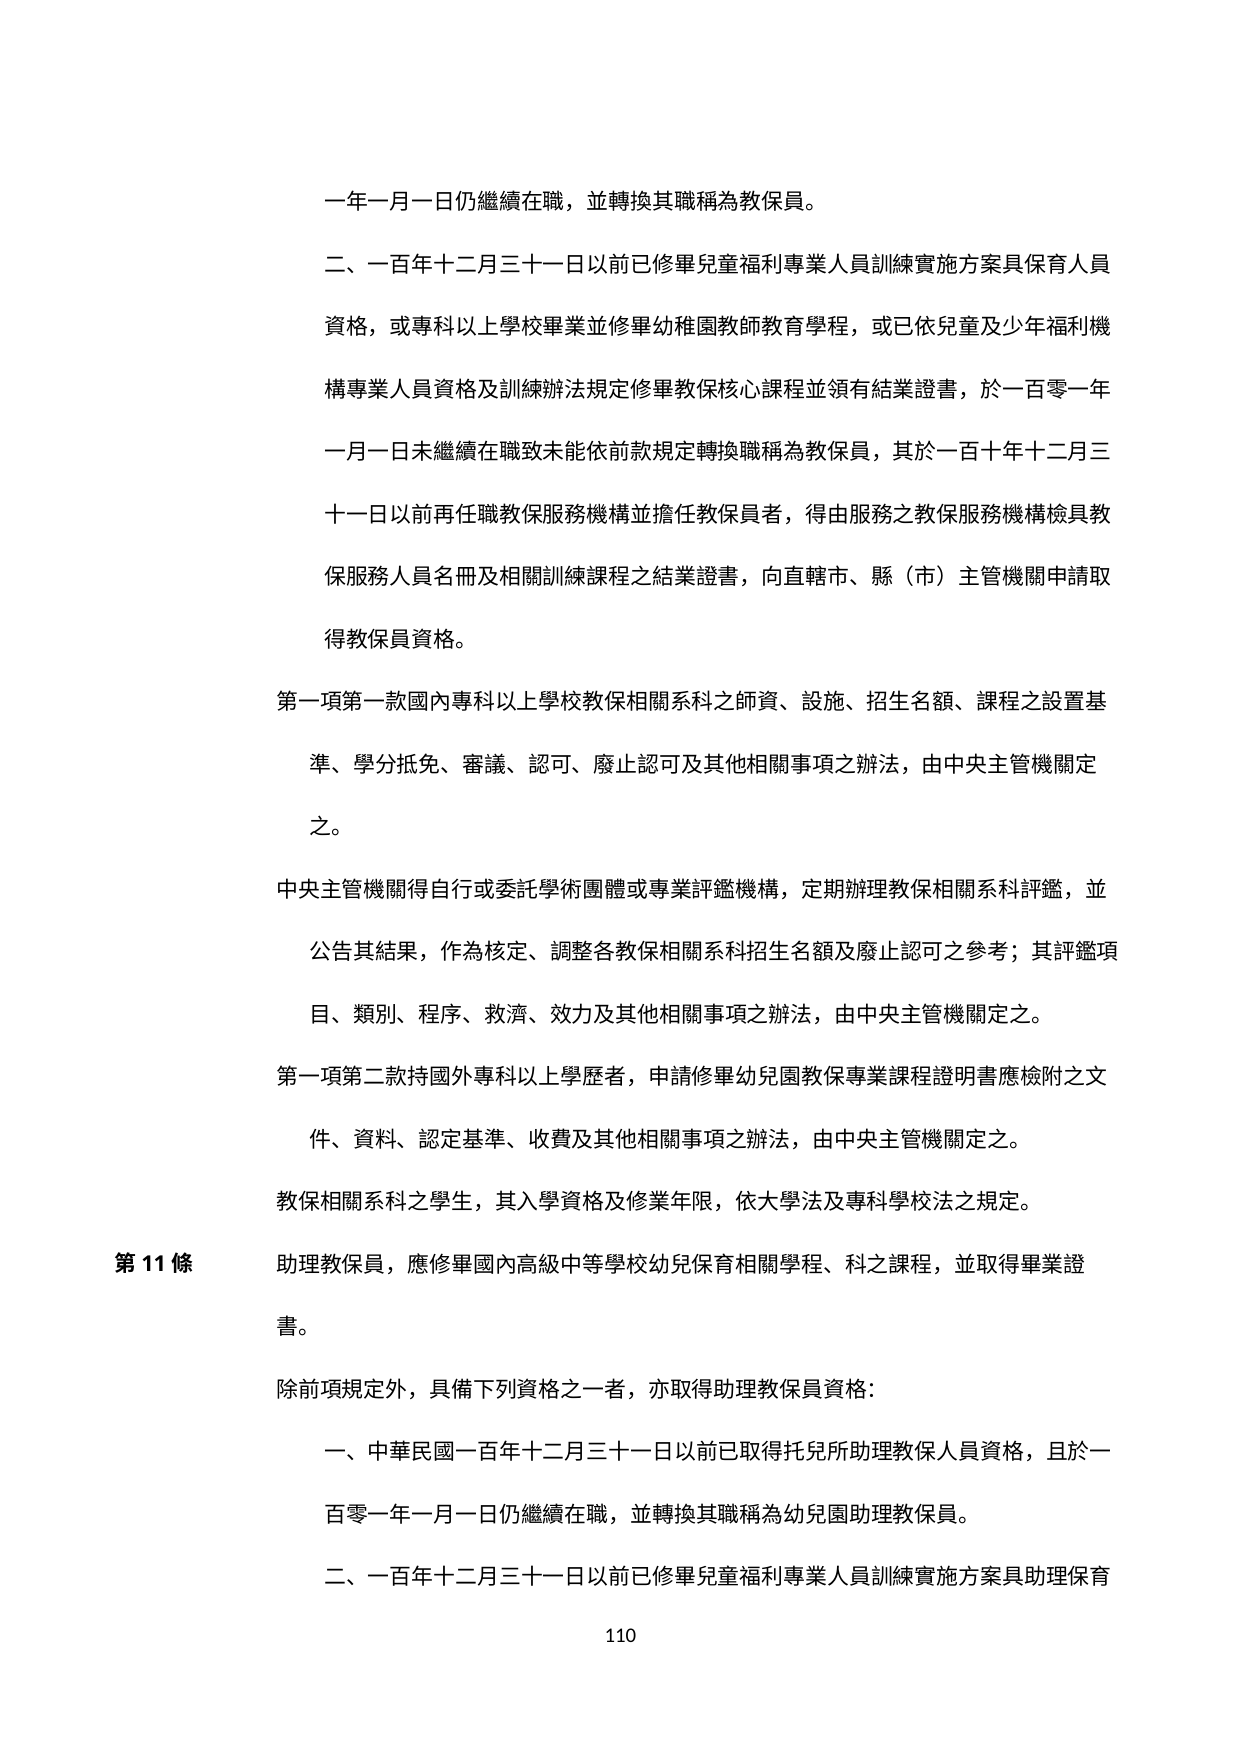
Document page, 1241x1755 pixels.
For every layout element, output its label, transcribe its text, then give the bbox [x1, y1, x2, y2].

table_cell 助理教保員，應修畢國內高級中等學校幼兒保育相關學程、科之課程，並取得畢業證書。 除前項規定外，具備下列資格之一者，亦取得助理教保員資格： 一、中華民國一百年十二月三十一日以前已取得托兒所助理教保人員資格，且於一百零一年一月一日仍繼續在職，並轉換其職稱為幼兒園助理教保員。 二、一百年十二月三十一日以前已修畢兒童福利專業人員訓練實施方案具助理保育 [265, 1221, 1136, 1596]
table_cell 第 11 條 [103, 1221, 265, 1596]
table_cell 一年一月一日仍繼續在職，並轉換其職稱為教保員。 二、一百年十二月三十一日以前已修畢兒童福利專業人員訓練實施方案具保育人員資格，或專科以上學校畢業並修畢幼稚園教師教育學程，或已依兒童及少年福利機構專業人員資格及訓練辦法規定修畢教保核心課程並領有結業證書，於一百零一年一月一日未繼續在職致未能依前款規定轉換職稱為教保員，其於一百十年十二月三十一日以前再任職教保服務機構並擔任教保員者，得由服務之教保服務機構檢具教保服務人員名冊及相關訓練課程之結業證書，向直轄市、縣（市）主管機關申請取得教保員資格。 第一項第一款國內專科以上學校教保相關系科之師資、設施、招生名額、課程之設置基準、學分抵免、審議、認可、廢止認可及其他相關事項之辦法，由中央主管機關定之。 中央主管機關得自行或委託學術團體或專業評鑑機構，定期辦理教保相關系科評鑑，並公告其結果，作為核定、調整各教保相關系科招生名額及廢止認可之參考；其評鑑項目、類別、程序、救濟、效力及其他相關事項之辦法，由中央主管機關定之。 第一項第二款持國外專科以上學歷者，申請修畢幼兒園教保專業課程證明書應檢附之文件、資料、認定基準、收費及其他相關事項之辦法，由中央主管機關定之。 教保相關系科之學生，其入學資格及修業年限，依大學法及專科學校法之規定。 [265, 158, 1136, 1221]
table_cell [103, 158, 265, 1221]
